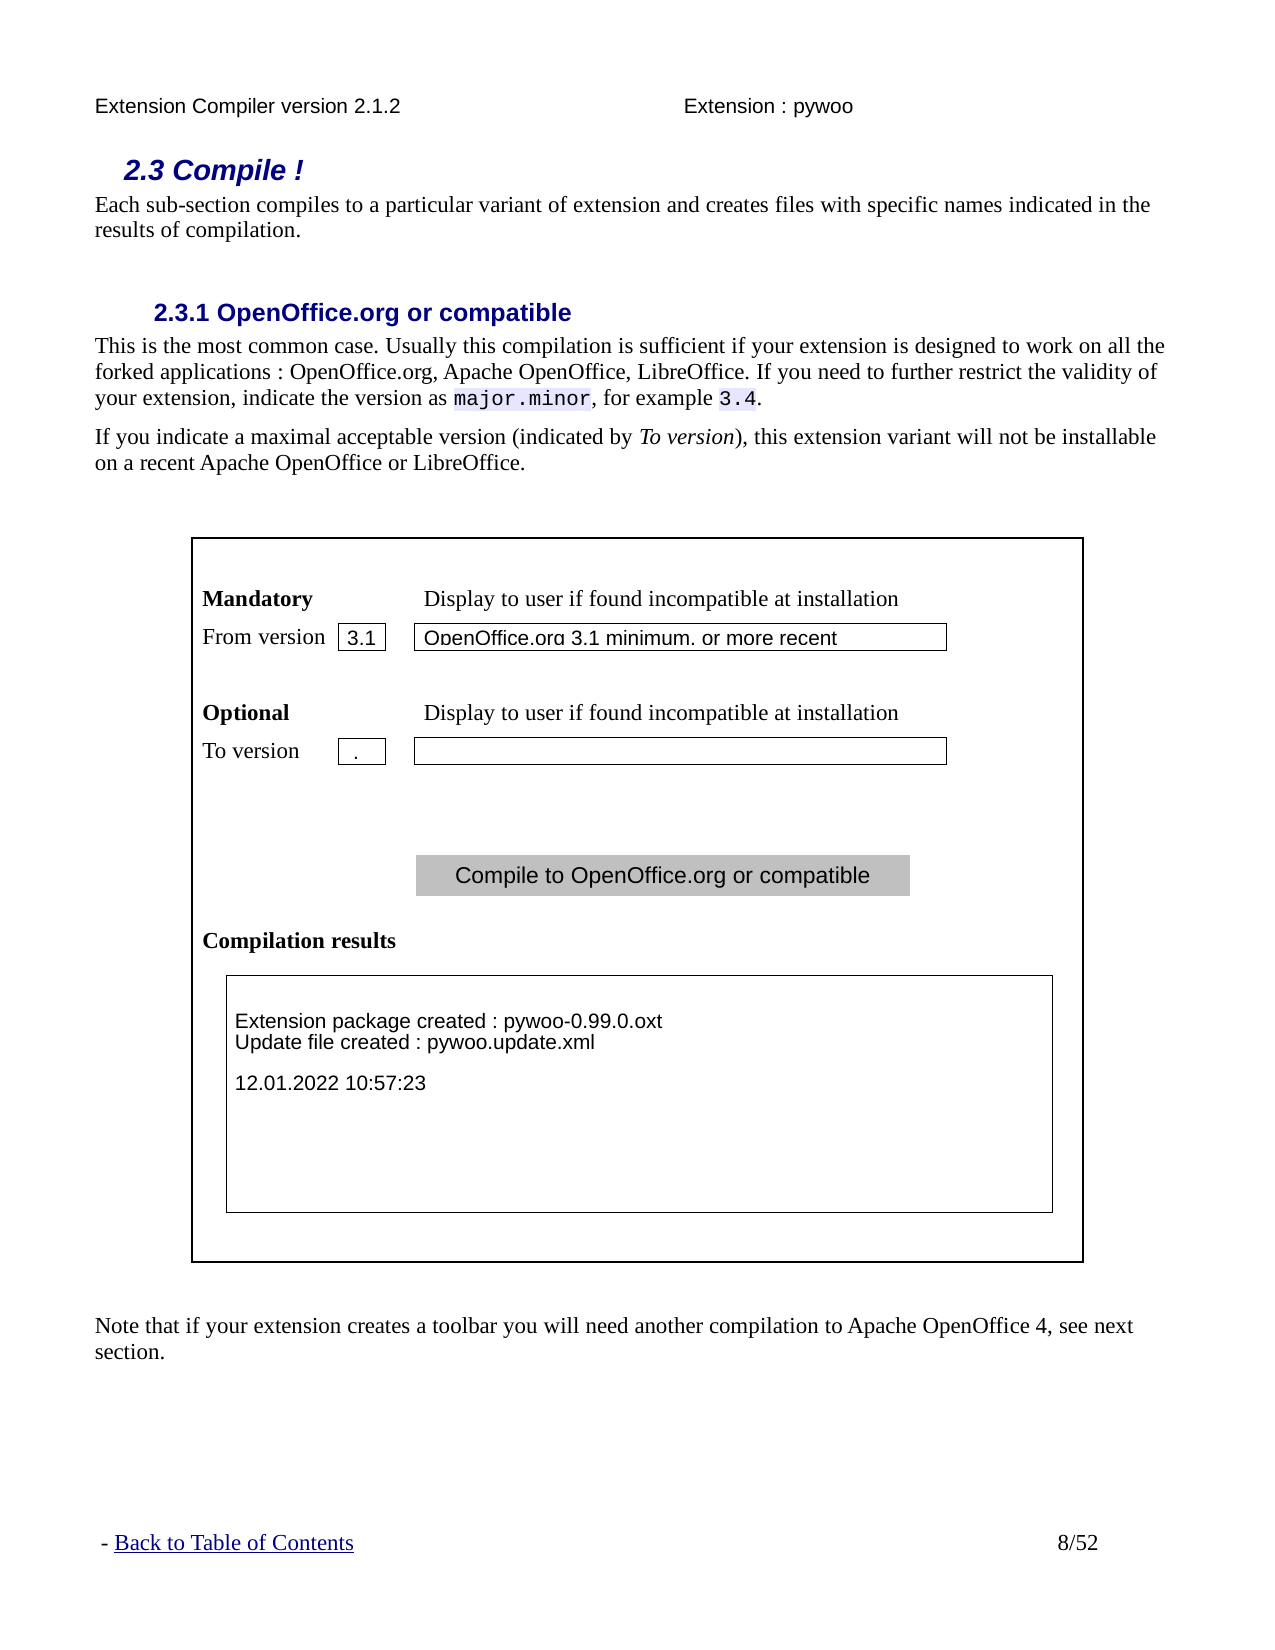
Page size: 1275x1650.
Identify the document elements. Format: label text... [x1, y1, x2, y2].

text From version [202, 624, 338, 650]
text Each sub-section compiles to a particular variant of extension and creates files with specific names indicated in the results of compilation. [94, 192, 1181, 243]
text Mandatory Display to user if found incompatible at installation [202, 586, 1073, 612]
text [947, 738, 1073, 764]
text [947, 624, 1073, 650]
subtitle Compile ! [124, 153, 1181, 186]
text To version [202, 738, 338, 764]
text Compilation results [202, 928, 1073, 954]
text This is the most common case. Usually this compilation is sufficient if your extension is designed to work on all the forked applications : OpenOffice.org, Apache OpenOffice, LibreOffice. If you need to further restrict the validity of your extension, indicate the version as major.minor, for example 3.4. [94, 333, 1181, 411]
subtitle OpenOffice.org or compatible [153, 299, 1181, 327]
text [386, 624, 414, 650]
text Optional Display to user if found incompatible at installation [202, 700, 1073, 726]
text If you indicate a maximal acceptable version (indicated by To version), this extension variant will not be installable on a recent Apache OpenOffice or LibreOffice. [94, 424, 1181, 475]
text [386, 738, 414, 764]
text Note that if your extension creates a toolbar you will need another compilation to Apache OpenOffice 4, see next section. [94, 1313, 1181, 1364]
